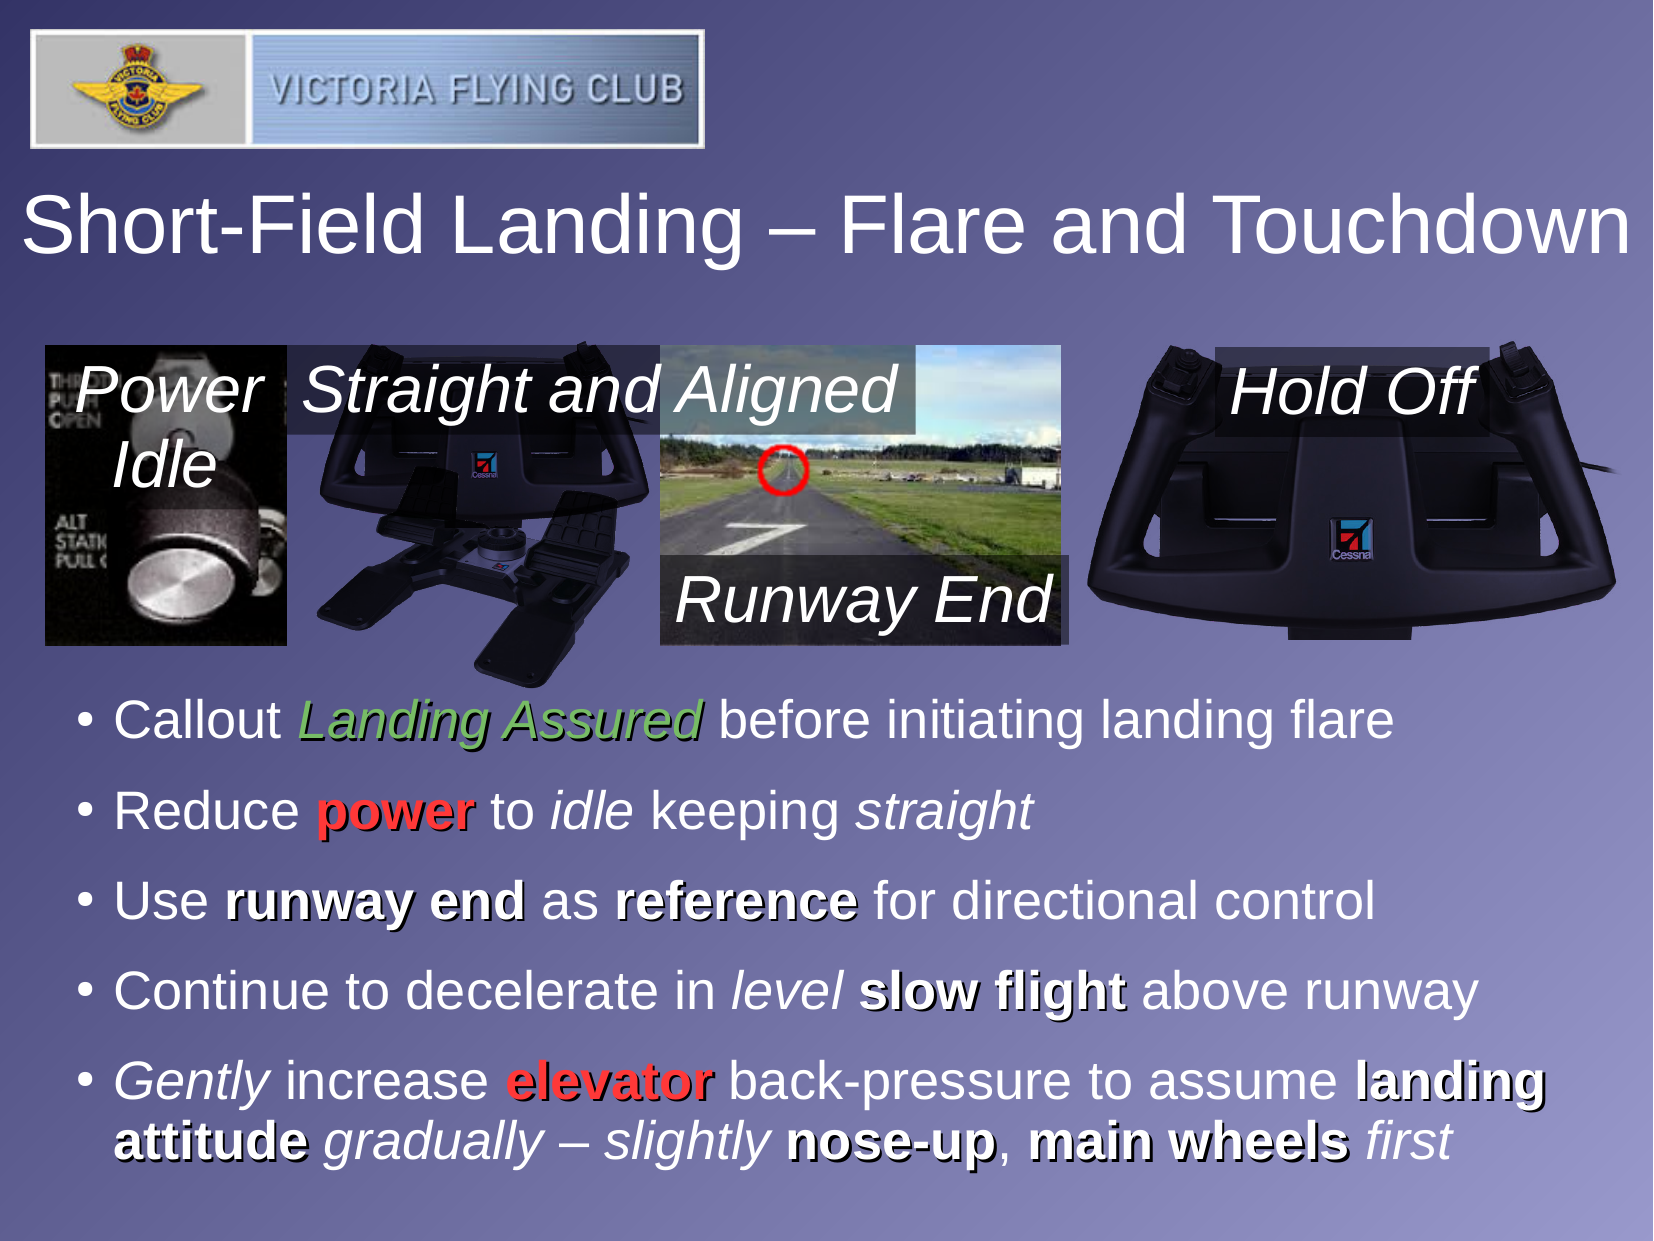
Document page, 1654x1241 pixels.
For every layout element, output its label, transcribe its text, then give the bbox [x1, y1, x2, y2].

picture [315, 340, 653, 345]
picture [1080, 339, 1622, 640]
picture [660, 345, 1061, 555]
list Callout Landing Assured before initiating landing flare Reduce power to idle keeping straight Use runway end as reference for directional control Continue to decelerate in level slow flight above runway Gently increase elevator back-pressure to assume landing attitude gradually – slightly nose-up, main wheels first [57, 690, 1596, 1201]
text_box Runway End [660, 555, 1069, 645]
title Short-Field Landing – Flare and Touchdown [0, 150, 1653, 301]
text_box Straight and Aligned [286, 345, 916, 435]
text_box Power Idle [60, 345, 280, 510]
text_box Hold Off [1215, 347, 1490, 437]
picture [45, 345, 287, 646]
picture [30, 29, 705, 149]
picture [315, 435, 653, 691]
